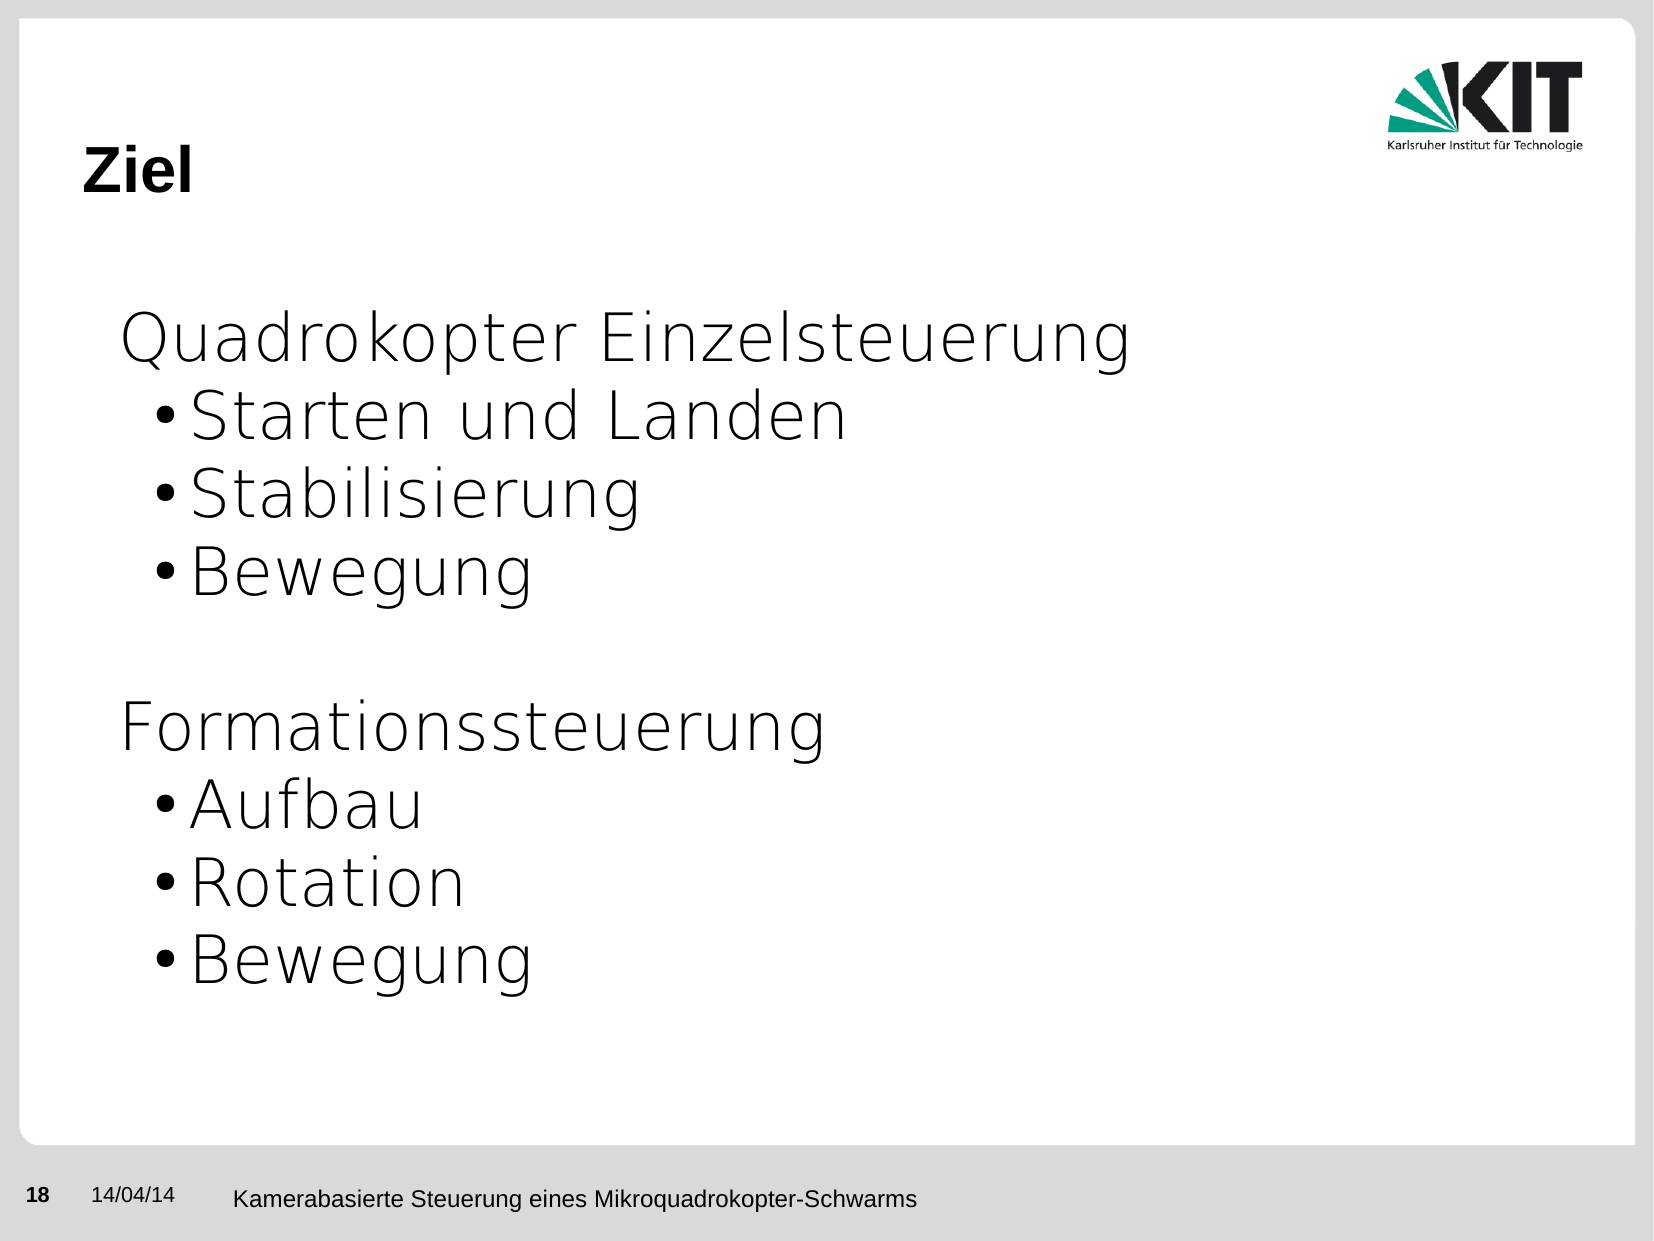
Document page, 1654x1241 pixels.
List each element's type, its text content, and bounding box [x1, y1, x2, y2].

picture [0, 0, 1654, 1241]
title Ziel [82, 49, 1571, 257]
subtitle Quadrokopter Einzelsteuerung Starten und Landen Stabilisierung Bewegung Formationssteuerung Aufbau Rotation Bewegung [82, 290, 1571, 1010]
